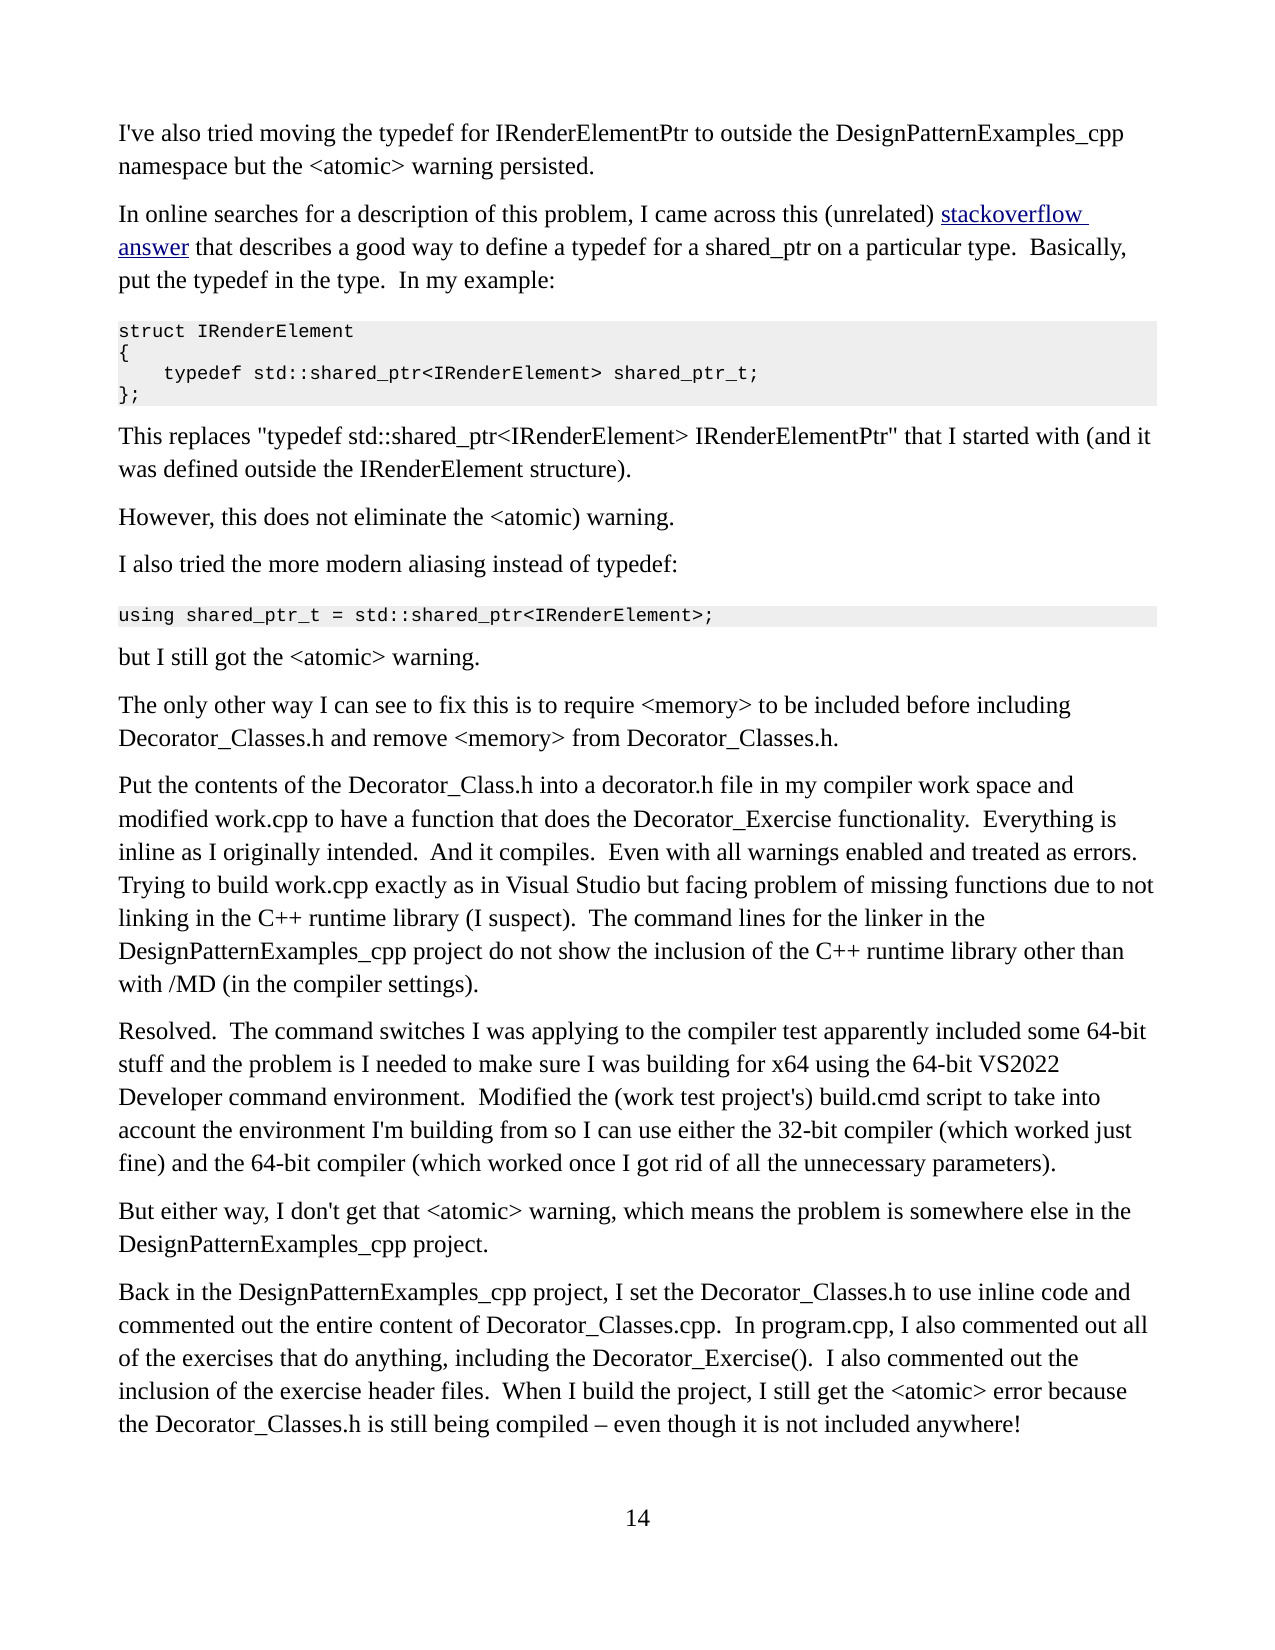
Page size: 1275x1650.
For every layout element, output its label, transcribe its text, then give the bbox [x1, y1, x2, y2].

text typedef std::shared_ptr<IRenderElement> shared_ptr_t; [118, 364, 1157, 385]
text I've also tried moving the typedef for IRenderElementPtr to outside the DesignPatternExamples_cpp namespace but the <atomic> warning persisted. [118, 118, 1157, 180]
text }; [118, 385, 1157, 406]
text In online searches for a description of this problem, I came across this (unrelated) stackoverflow answer that describes a good way to define a typedef for a shared_ptr on a particular type. Basically, put the typedef in the type. In my example: [118, 199, 1157, 293]
text But either way, I don't get that <atomic> warning, which means the problem is somewhere else in the DesignPatternExamples_cpp project. [118, 1196, 1157, 1258]
text struct IRenderElement { [118, 321, 1157, 364]
text Back in the DesignPatternExamples_cpp project, I set the Decorator_Classes.h to use inline code and commented out the entire content of Decorator_Classes.cpp. In program.cpp, I also commented out all of the exercises that do anything, including the Decorator_Exercise(). I also commented out the inclusion of the exercise header files. When I build the project, I still get the <atomic> error because the Decorator_Classes.h is still being compiled – even though it is not included anywhere! [118, 1277, 1157, 1437]
text However, this does not eliminate the <atomic) warning. [118, 502, 1157, 531]
text I also tried the more modern aliasing instead of typedef: [118, 549, 1157, 578]
text This replaces "typedef std::shared_ptr<IRenderElement> IRenderElementPtr" that I started with (and it was defined outside the IRenderElement structure). [118, 421, 1157, 483]
text but I still got the <atomic> warning. [118, 642, 1157, 671]
text Resolved. The command switches I was applying to the compiler test apparently included some 64-bit stuff and the problem is I needed to make sure I was building for x64 using the 64-bit VS2022 Developer command environment. Modified the (work test project's) build.cmd script to take into account the environment I'm building from so I can use either the 32-bit compiler (which worked just fine) and the 64-bit compiler (which worked once I got rid of all the unnecessary parameters). [118, 1016, 1157, 1177]
text The only other way I can see to fix this is to require <memory> to be included before including Decorator_Classes.h and remove <memory> from Decorator_Classes.h. [118, 690, 1157, 752]
text Put the contents of the Decorator_Class.h into a decorator.h file in my compiler work space and modified work.cpp to have a function that does the Decorator_Exercise functionality. Everything is inline as I originally intended. And it compiles. Even with all warnings enabled and treated as errors. Trying to build work.cpp exactly as in Visual Studio but facing problem of missing functions due to not linking in the C++ runtime library (I suspect). The command lines for the linker in the DesignPatternExamples_cpp project do not show the inclusion of the C++ runtime library other than with /MD (in the compiler settings). [118, 771, 1157, 997]
text using shared_ptr_t = std::shared_ptr<IRenderElement>; [118, 606, 1157, 627]
